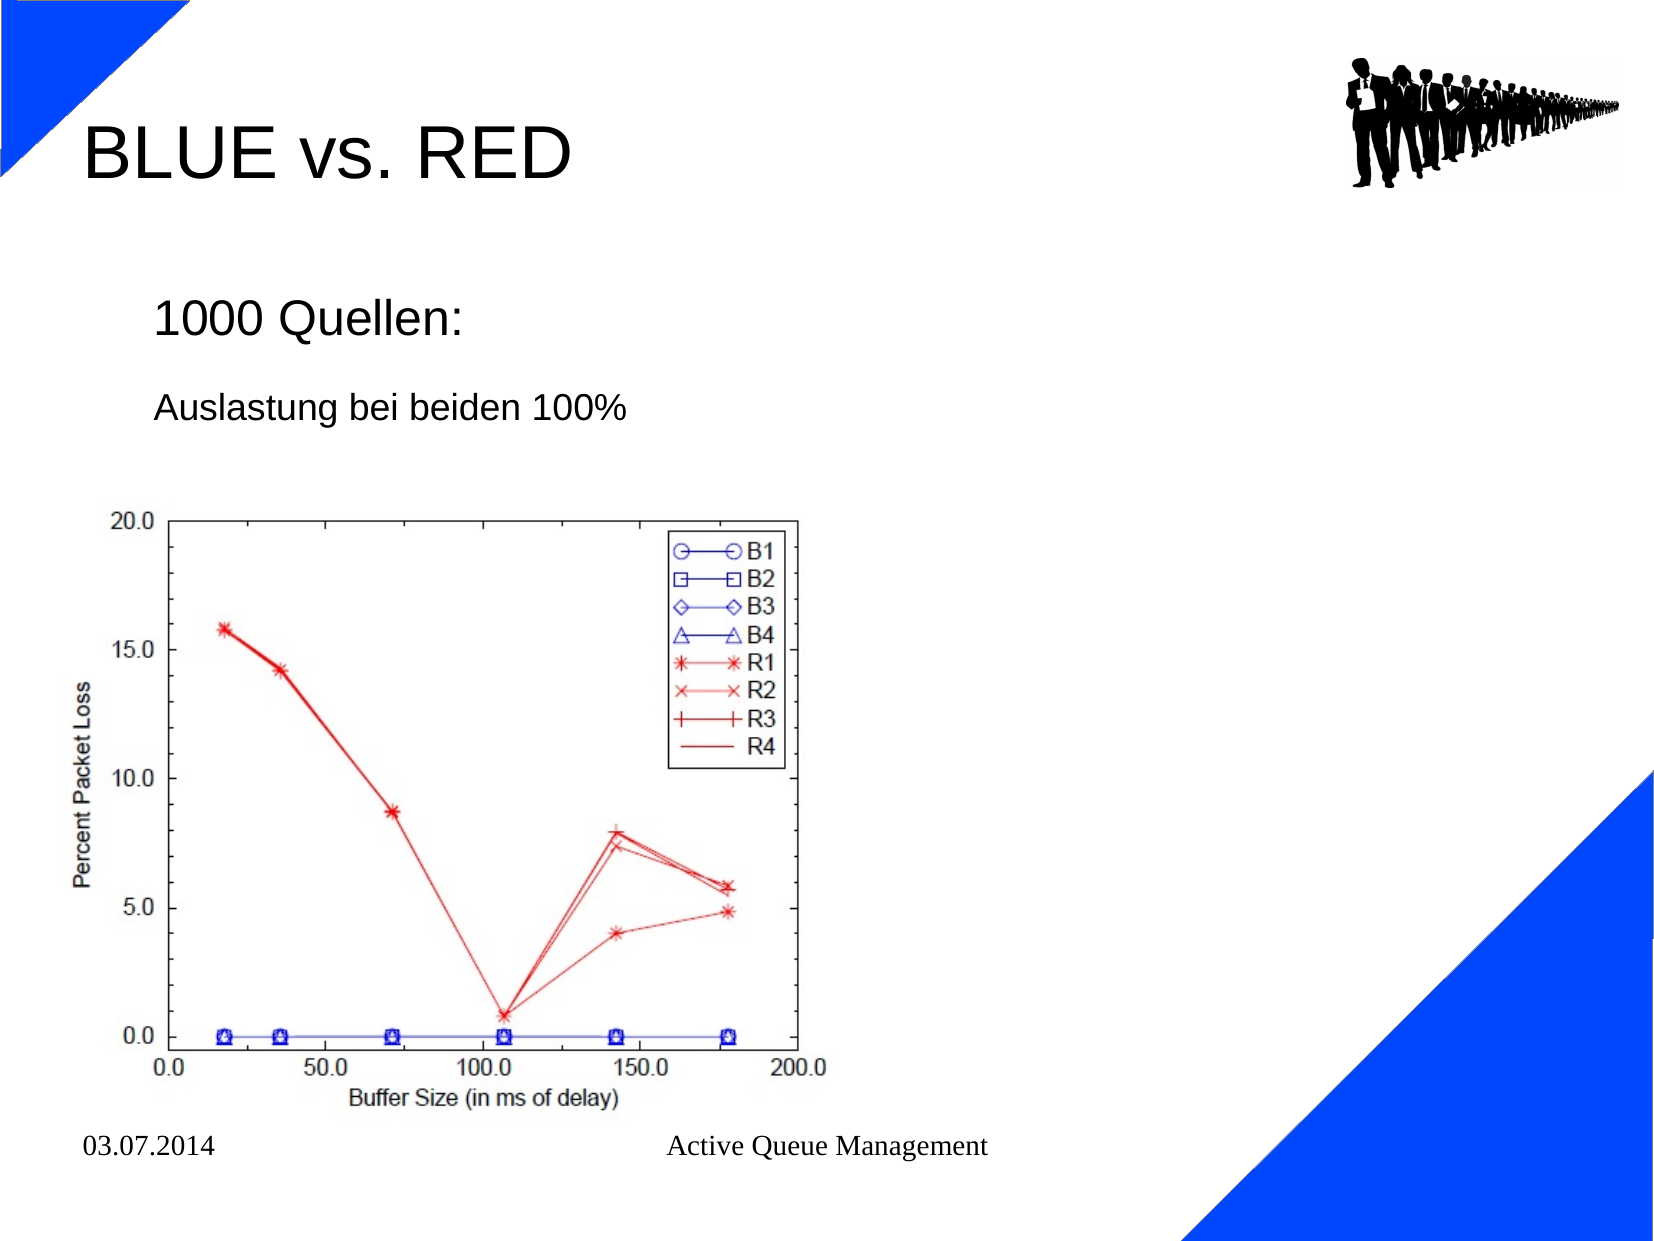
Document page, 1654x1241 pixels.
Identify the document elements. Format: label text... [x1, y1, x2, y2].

title BLUE vs. RED [82, 49, 1571, 257]
list 1000 Quellen: Auslastung bei beiden 100% [82, 290, 1571, 1109]
picture [59, 496, 839, 1123]
picture [1346, 58, 1619, 188]
text_box [0, 0, 190, 177]
text_box [1180, 770, 1654, 1241]
